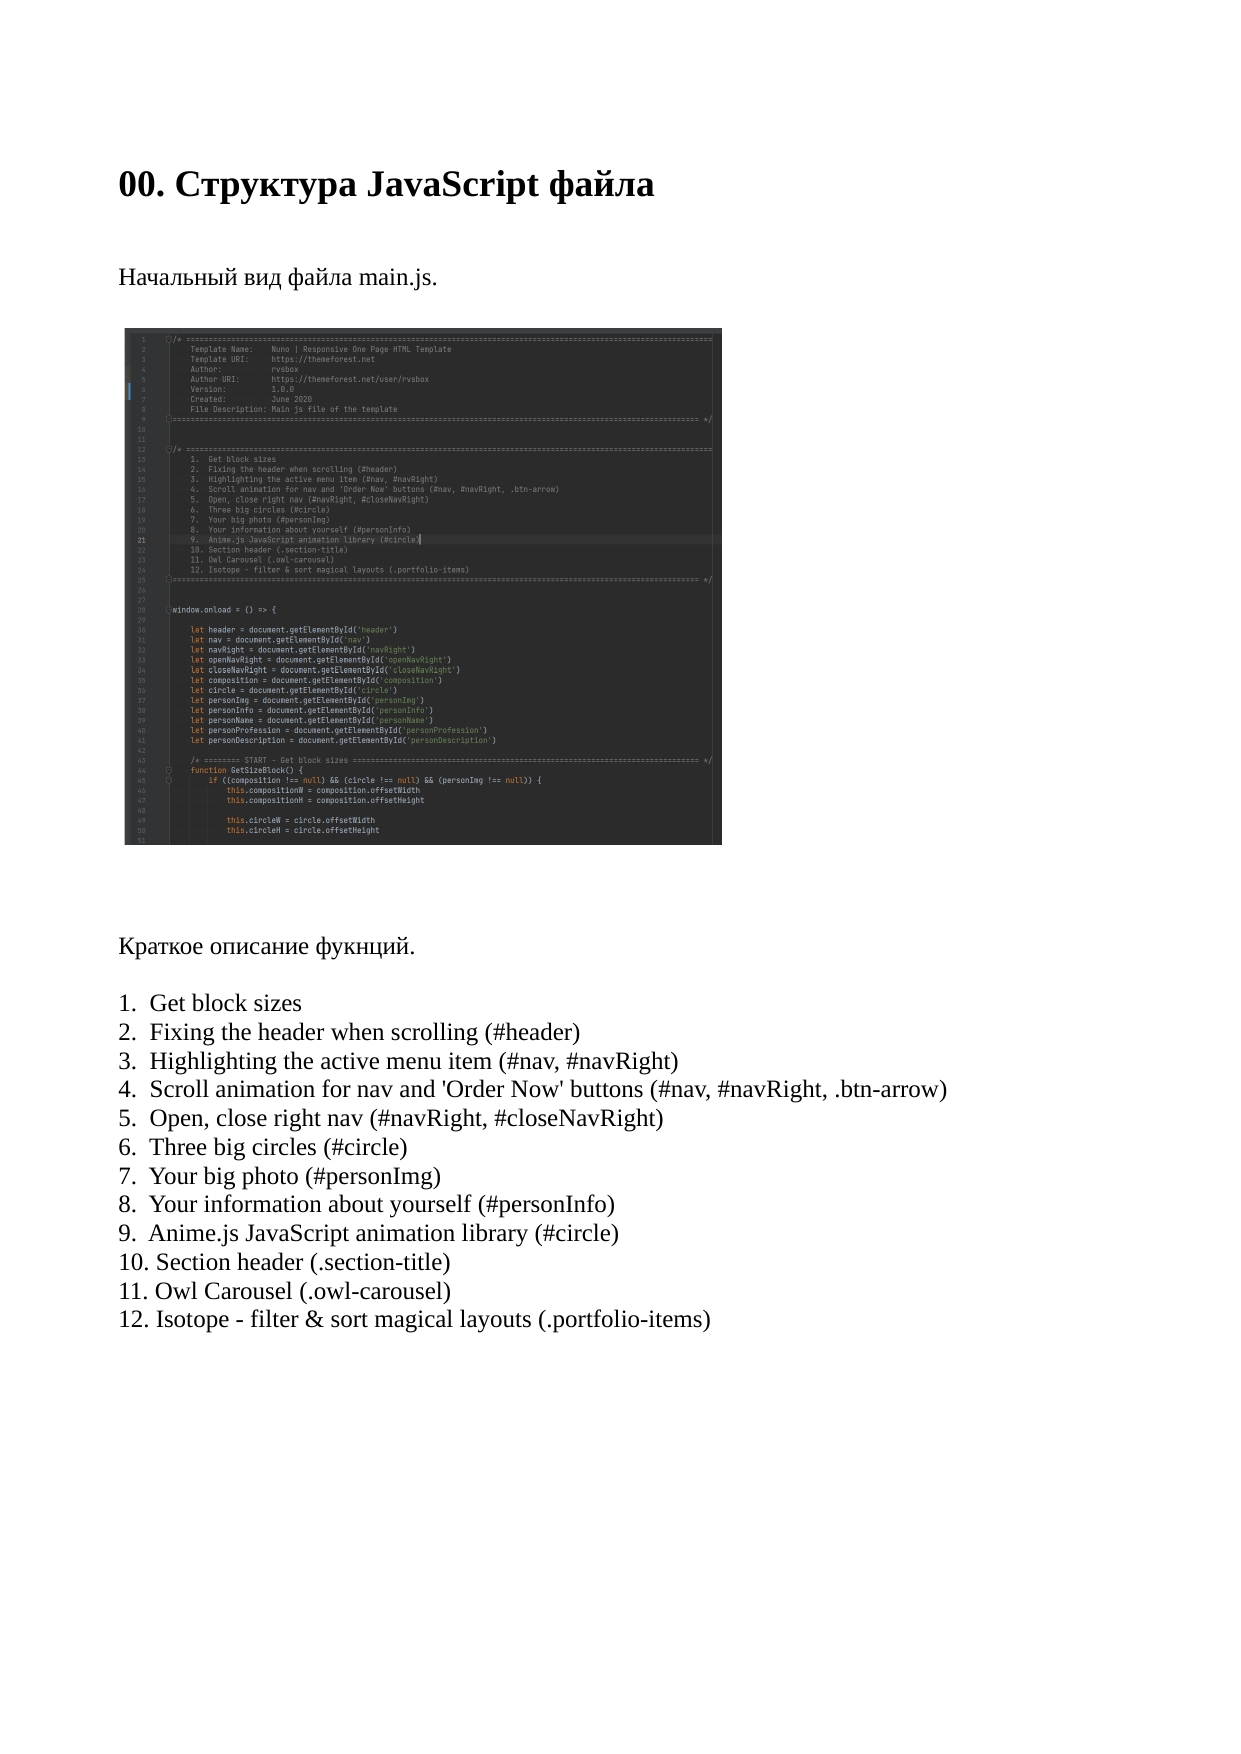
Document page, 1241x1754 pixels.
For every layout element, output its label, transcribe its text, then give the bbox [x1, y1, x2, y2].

text 1. Get block sizes [118, 988, 1122, 1017]
picture [124, 328, 722, 845]
text 6. Three big circles (#circle) [118, 1132, 1122, 1161]
text 7. Your big photo (#personImg) [118, 1161, 1122, 1189]
text 2. Fixing the header when scrolling (#header) [118, 1017, 1122, 1046]
text Начальный вид файла main.js. [118, 262, 1122, 291]
text 3. Highlighting the active menu item (#nav, #navRight) [118, 1046, 1122, 1074]
text 4. Scroll animation for nav and 'Order Now' buttons (#nav, #navRight, .btn-arrow) [118, 1074, 1122, 1103]
text 12. Isotope - filter & sort magical layouts (.portfolio-items) [118, 1304, 1122, 1333]
text 10. Section header (.section-title) [118, 1247, 1122, 1276]
text 11. Owl Carousel (.owl-carousel) [118, 1276, 1122, 1304]
text 00. Структура JavaScript файла [118, 161, 1122, 204]
text 9. Anime.js JavaScript animation library (#circle) [118, 1218, 1122, 1247]
text 8. Your information about yourself (#personInfo) [118, 1189, 1122, 1218]
text Краткое описание фукнций. [118, 931, 1122, 959]
text 5. Open, close right nav (#navRight, #closeNavRight) [118, 1103, 1122, 1132]
